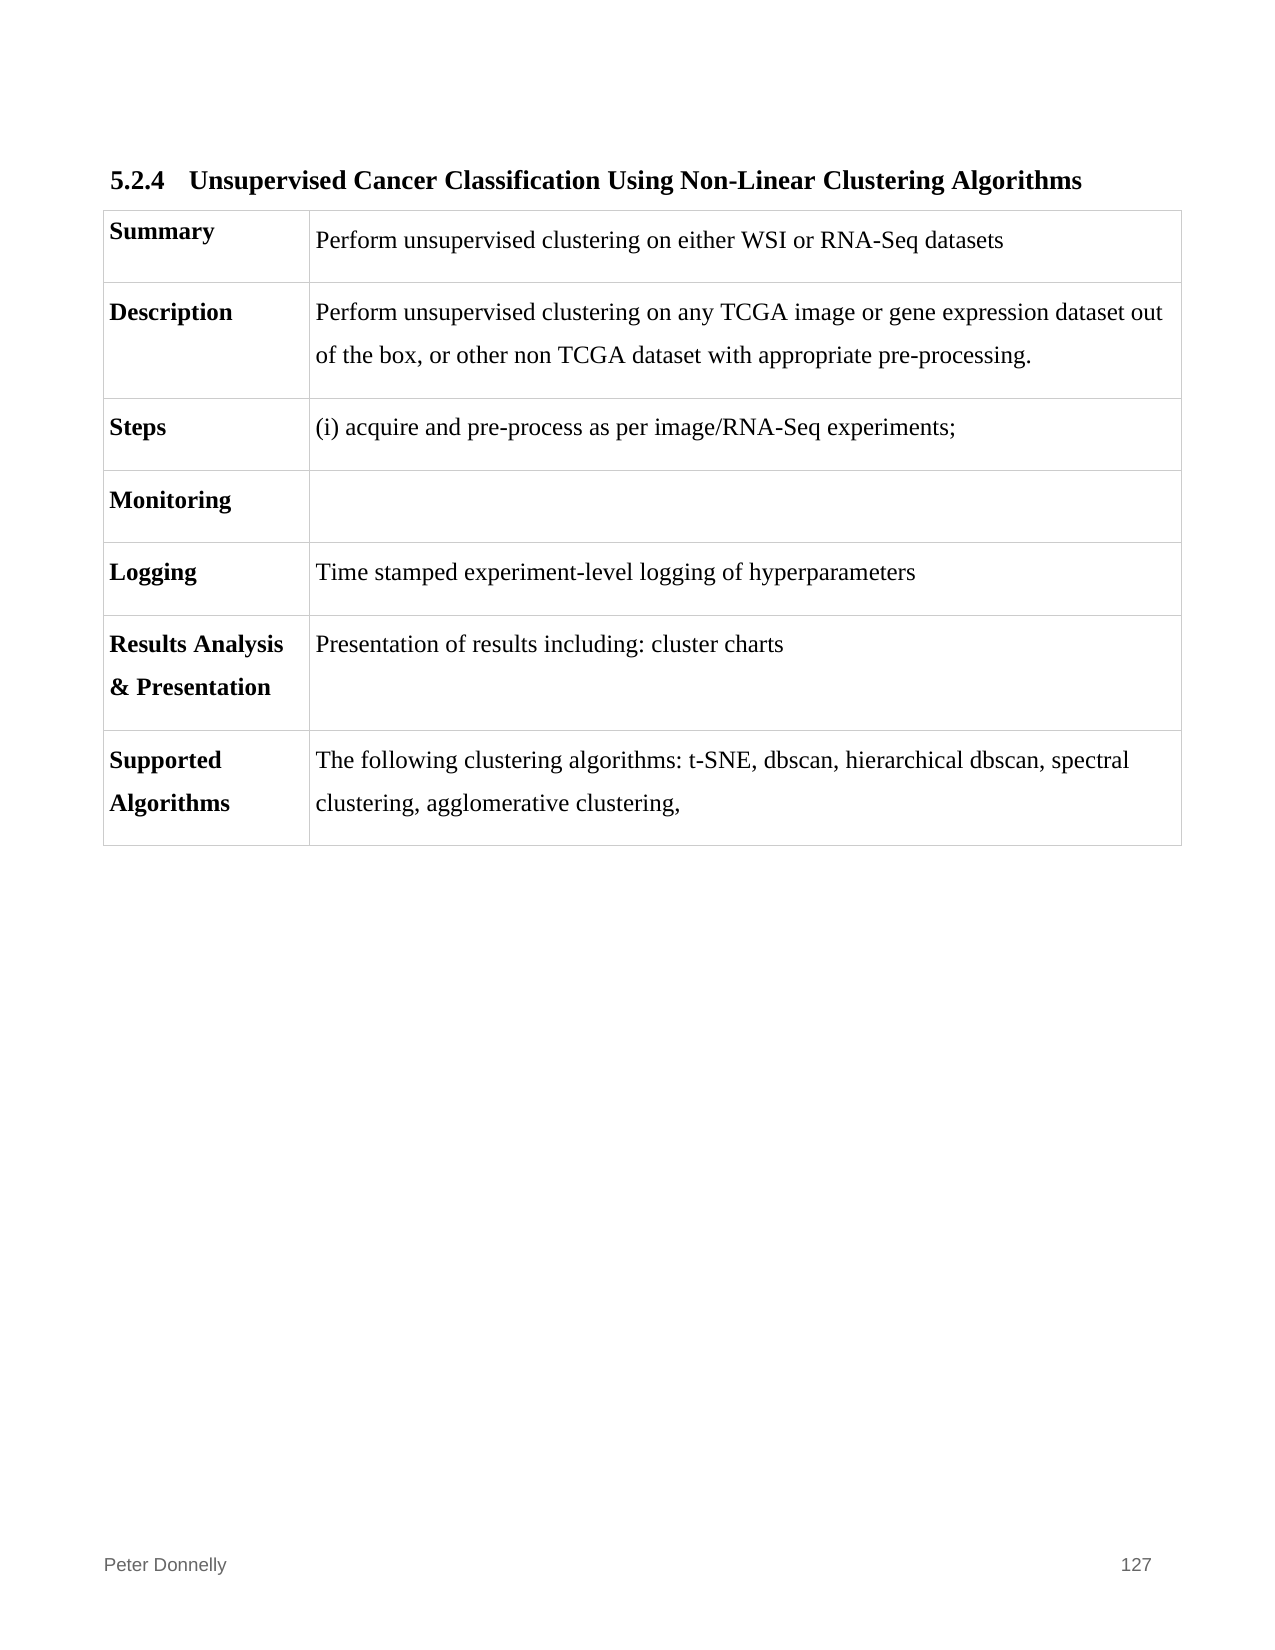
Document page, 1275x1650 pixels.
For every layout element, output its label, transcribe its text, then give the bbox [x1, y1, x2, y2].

table_cell Presentation of results including: cluster charts [310, 616, 1181, 730]
table_cell Steps [104, 399, 309, 470]
table_cell Supported Algorithms [104, 731, 309, 845]
subtitle Unsupervised Cancer Classification Using Non-Linear Clustering Algorithms [103, 164, 1181, 195]
table_header Perform unsupervised clustering on either WSI or RNA-Seq datasets [310, 211, 1181, 282]
table_cell [310, 471, 1181, 542]
table_cell Perform unsupervised clustering on any TCGA image or gene expression dataset out of the box, or other non TCGA dataset with appropriate pre-processing. [310, 283, 1181, 398]
table_cell (i) acquire and pre-process as per image/RNA-Seq experiments; [310, 399, 1181, 470]
table_cell Description [104, 283, 309, 398]
table_cell Results Analysis & Presentation [104, 616, 309, 730]
table_cell Time stamped experiment-level logging of hyperparameters [310, 543, 1181, 614]
table_cell Logging [104, 543, 309, 614]
table_cell Monitoring [104, 471, 309, 542]
table_cell The following clustering algorithms: t-SNE, dbscan, hierarchical dbscan, spectral clustering, agglomerative clustering, [310, 731, 1181, 845]
table_header Summary [104, 211, 309, 282]
